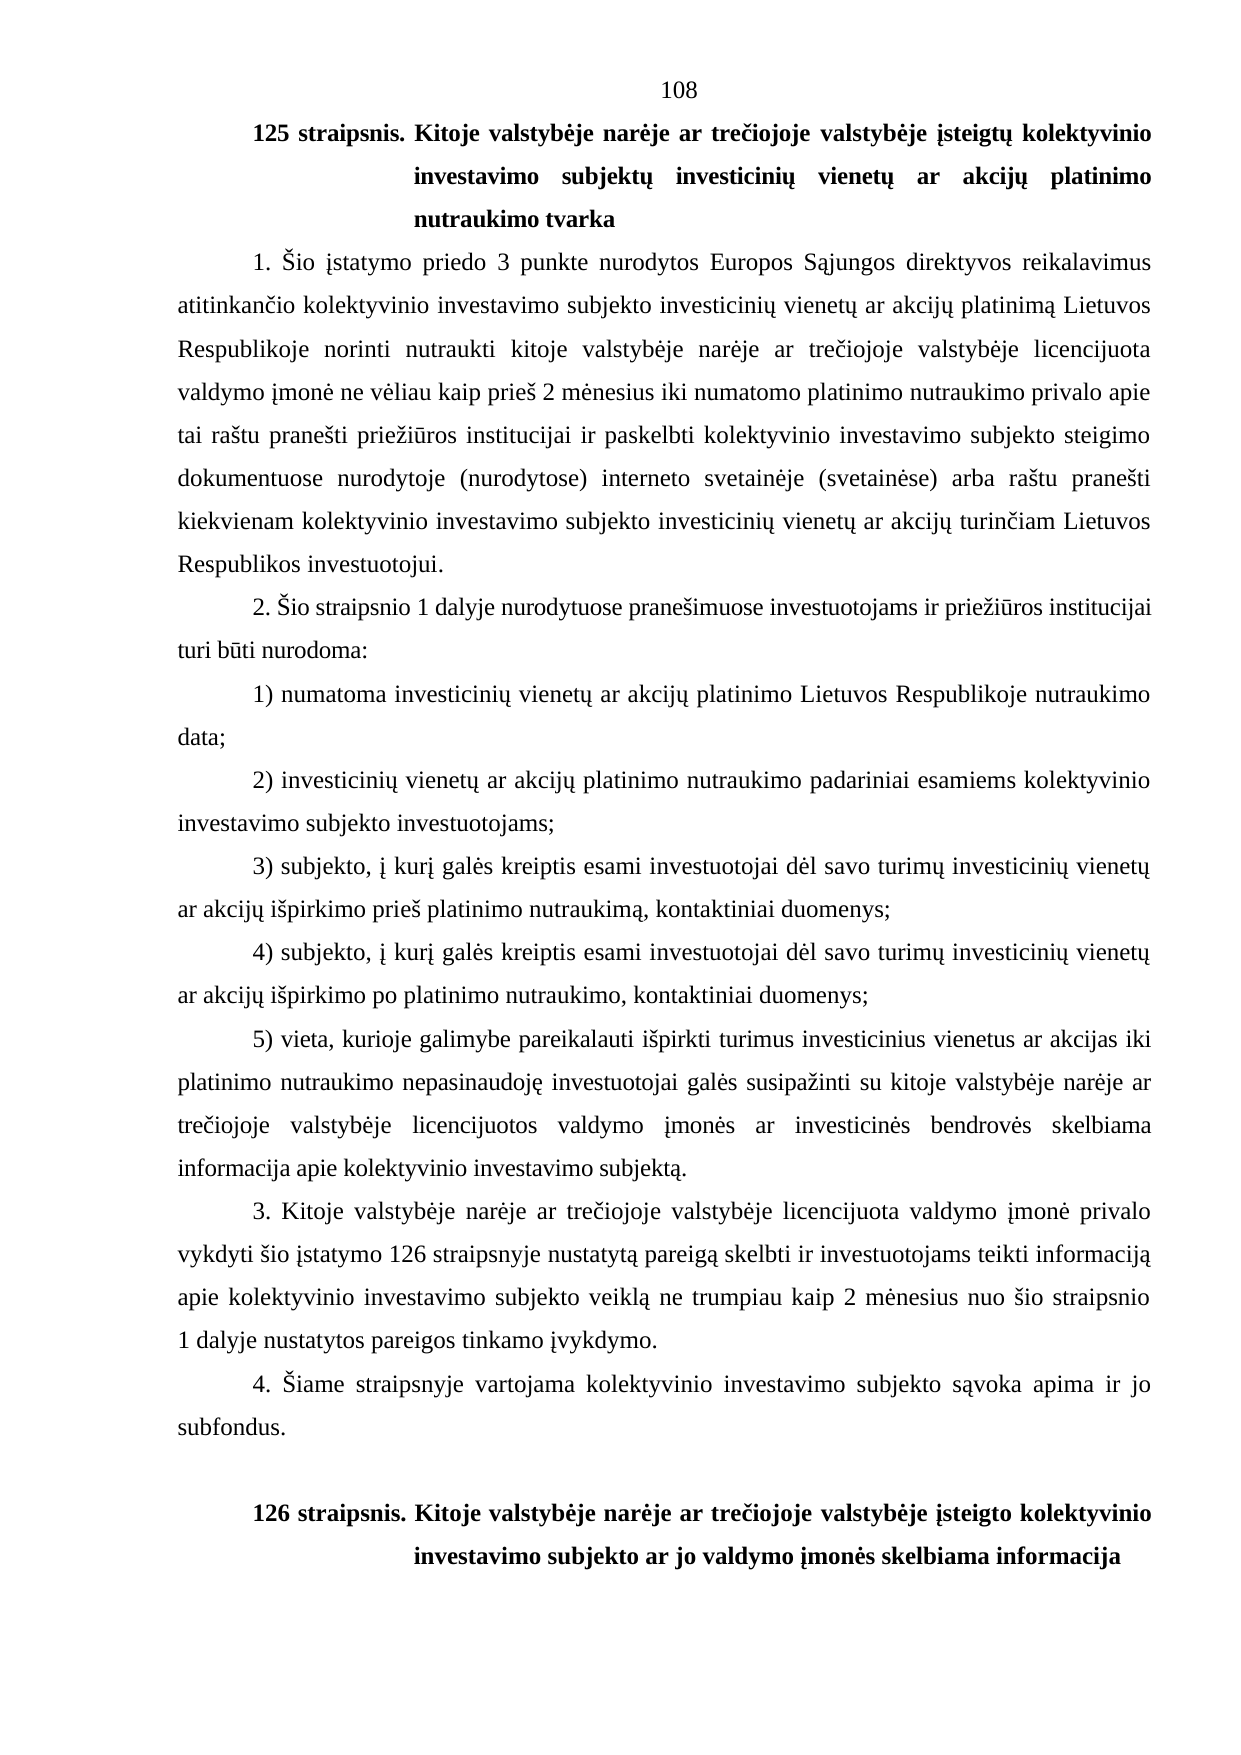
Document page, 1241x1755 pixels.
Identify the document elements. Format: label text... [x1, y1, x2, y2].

text 4) subjekto, į kurį galės kreiptis esami investuotojai dėl savo turimų investicinių vienetų ar akcijų išpirkimo po platinimo nutraukimo, kontaktiniai duomenys; [177, 937, 1152, 1009]
text 5) vieta, kurioje galimybe pareikalauti išpirkti turimus investicinius vienetus ar akcijas iki platinimo nutraukimo nepasinaudoję investuotojai galės susipažinti su kitoje valstybėje narėje ar trečiojoje valstybėje licencijuotos valdymo įmonės ar investicinės bendrovės skelbiama informacija apie kolektyvinio investavimo subjektą. [177, 1024, 1152, 1182]
text 126 straipsnis. Kitoje valstybėje narėje ar trečiojoje valstybėje įsteigto kolektyvinio investavimo subjekto ar jo valdymo įmonės skelbiama informacija [252, 1498, 1152, 1570]
text 3) subjekto, į kurį galės kreiptis esami investuotojai dėl savo turimų investicinių vienetų ar akcijų išpirkimo prieš platinimo nutraukimą, kontaktiniai duomenys; [177, 851, 1152, 923]
text 1. Šio įstatymo priedo 3 punkte nurodytos Europos Sąjungos direktyvos reikalavimus atitinkančio kolektyvinio investavimo subjekto investicinių vienetų ar akcijų platinimą Lietuvos Respublikoje norinti nutraukti kitoje valstybėje narėje ar trečiojoje valstybėje licencijuota valdymo įmonė ne vėliau kaip prieš 2 mėnesius iki numatomo platinimo nutraukimo privalo apie tai raštu pranešti priežiūros institucijai ir paskelbti kolektyvinio investavimo subjekto steigimo dokumentuose nurodytoje (nurodytose) interneto svetainėje (svetainėse) arba raštu pranešti kiekvienam kolektyvinio investavimo subjekto investicinių vienetų ar akcijų turinčiam Lietuvos Respublikos investuotojui. [177, 247, 1152, 578]
text 125 straipsnis. Kitoje valstybėje narėje ar trečiojoje valstybėje įsteigtų kolektyvinio investavimo subjektų investicinių vienetų ar akcijų platinimo nutraukimo tvarka [252, 118, 1152, 233]
text 2. Šio straipsnio 1 dalyje nurodytuose pranešimuose investuotojams ir priežiūros institucijai turi būti nurodoma: [177, 592, 1152, 664]
text 1) numatoma investicinių vienetų ar akcijų platinimo Lietuvos Respublikoje nutraukimo data; [177, 679, 1152, 751]
text 4. Šiame straipsnyje vartojama kolektyvinio investavimo subjekto sąvoka apima ir jo subfondus. [177, 1369, 1152, 1441]
text 3. Kitoje valstybėje narėje ar trečiojoje valstybėje licencijuota valdymo įmonė privalo vykdyti šio įstatymo 126 straipsnyje nustatytą pareigą skelbti ir investuotojams teikti informaciją apie kolektyvinio investavimo subjekto veiklą ne trumpiau kaip 2 mėnesius nuo šio straipsnio 1 dalyje nustatytos pareigos tinkamo įvykdymo. [177, 1196, 1152, 1354]
text 2) investicinių vienetų ar akcijų platinimo nutraukimo padariniai esamiems kolektyvinio investavimo subjekto investuotojams; [177, 765, 1152, 837]
